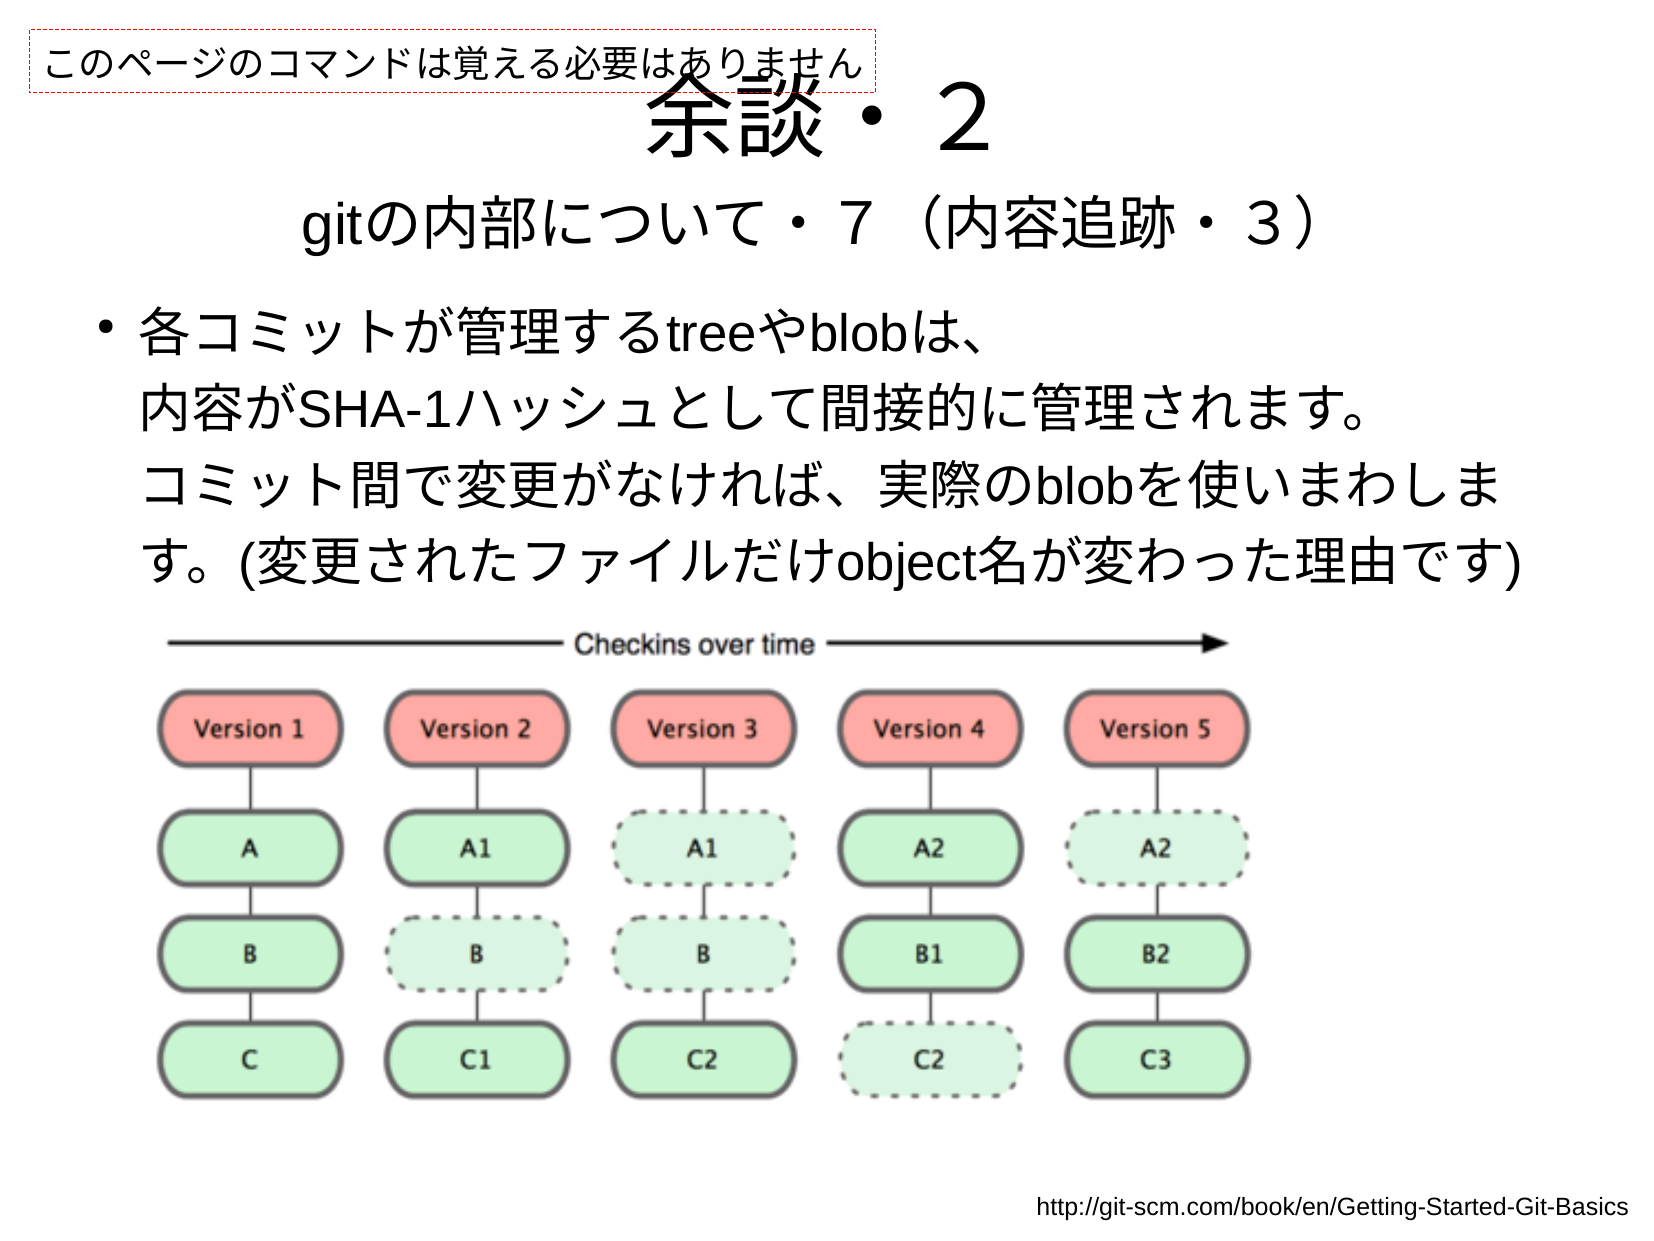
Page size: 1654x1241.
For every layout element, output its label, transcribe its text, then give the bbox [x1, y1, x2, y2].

title 余談・２ gitの内部について・７（内容追跡・３） [82, 49, 1571, 257]
picture [153, 662, 1254, 1103]
list 各コミットが管理するtreeやblobは、 内容がSHA-1ハッシュとして間接的に管理されます。 コミット間で変更がなければ、実際のblobを使いまわします。(変更されたファイルだけobject名が変わった理由です) [82, 290, 1538, 662]
text_box このページのコマンドは覚える必要はありません [29, 29, 810, 76]
text_box http://git-scm.com/book/en/Getting-Started-Git-Basics [1021, 1185, 1646, 1229]
